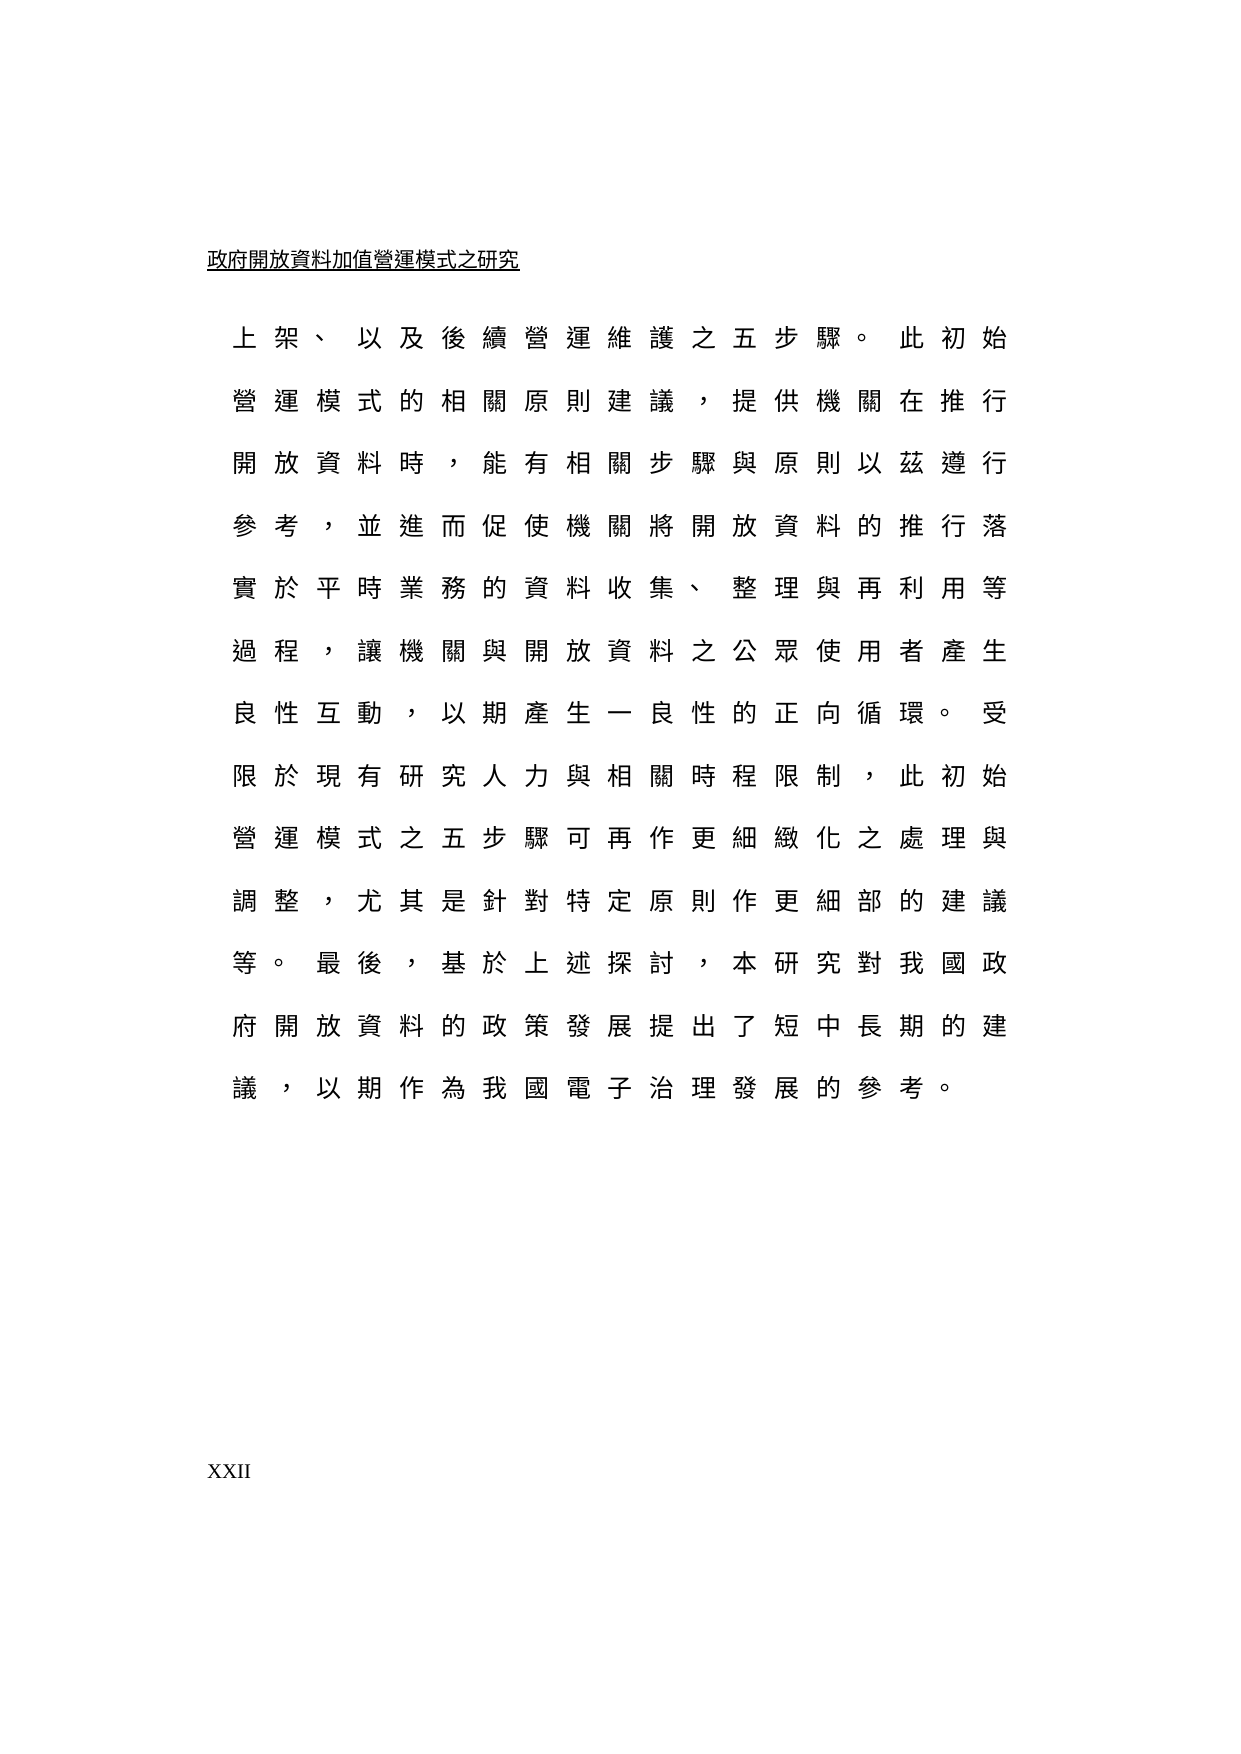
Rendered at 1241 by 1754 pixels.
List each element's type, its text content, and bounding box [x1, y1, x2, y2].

text 上架、以及後續營運維護之五步驟。此初始營運模式的相關原則建議，提供機關在推行開放資料時，能有相關步驟與原則以茲遵行參考，並進而促使機關將開放資料的推行落實於平時業務的資料收集、整理與再利用等過程，讓機關與開放資料之公眾使用者產生良性互動，以期產生一良性的正向循環。受限於現有研究人力與相關時程限制，此初始營運模式之五步驟可再作更細緻化之處理與調整，尤其是針對特定原則作更細部的建議等。最後，基於上述探討，本研究對我國政府開放資料的政策發展提出了短中長期的建議，以期作為我國電子治理發展的參考。 [224, 295, 1016, 1108]
